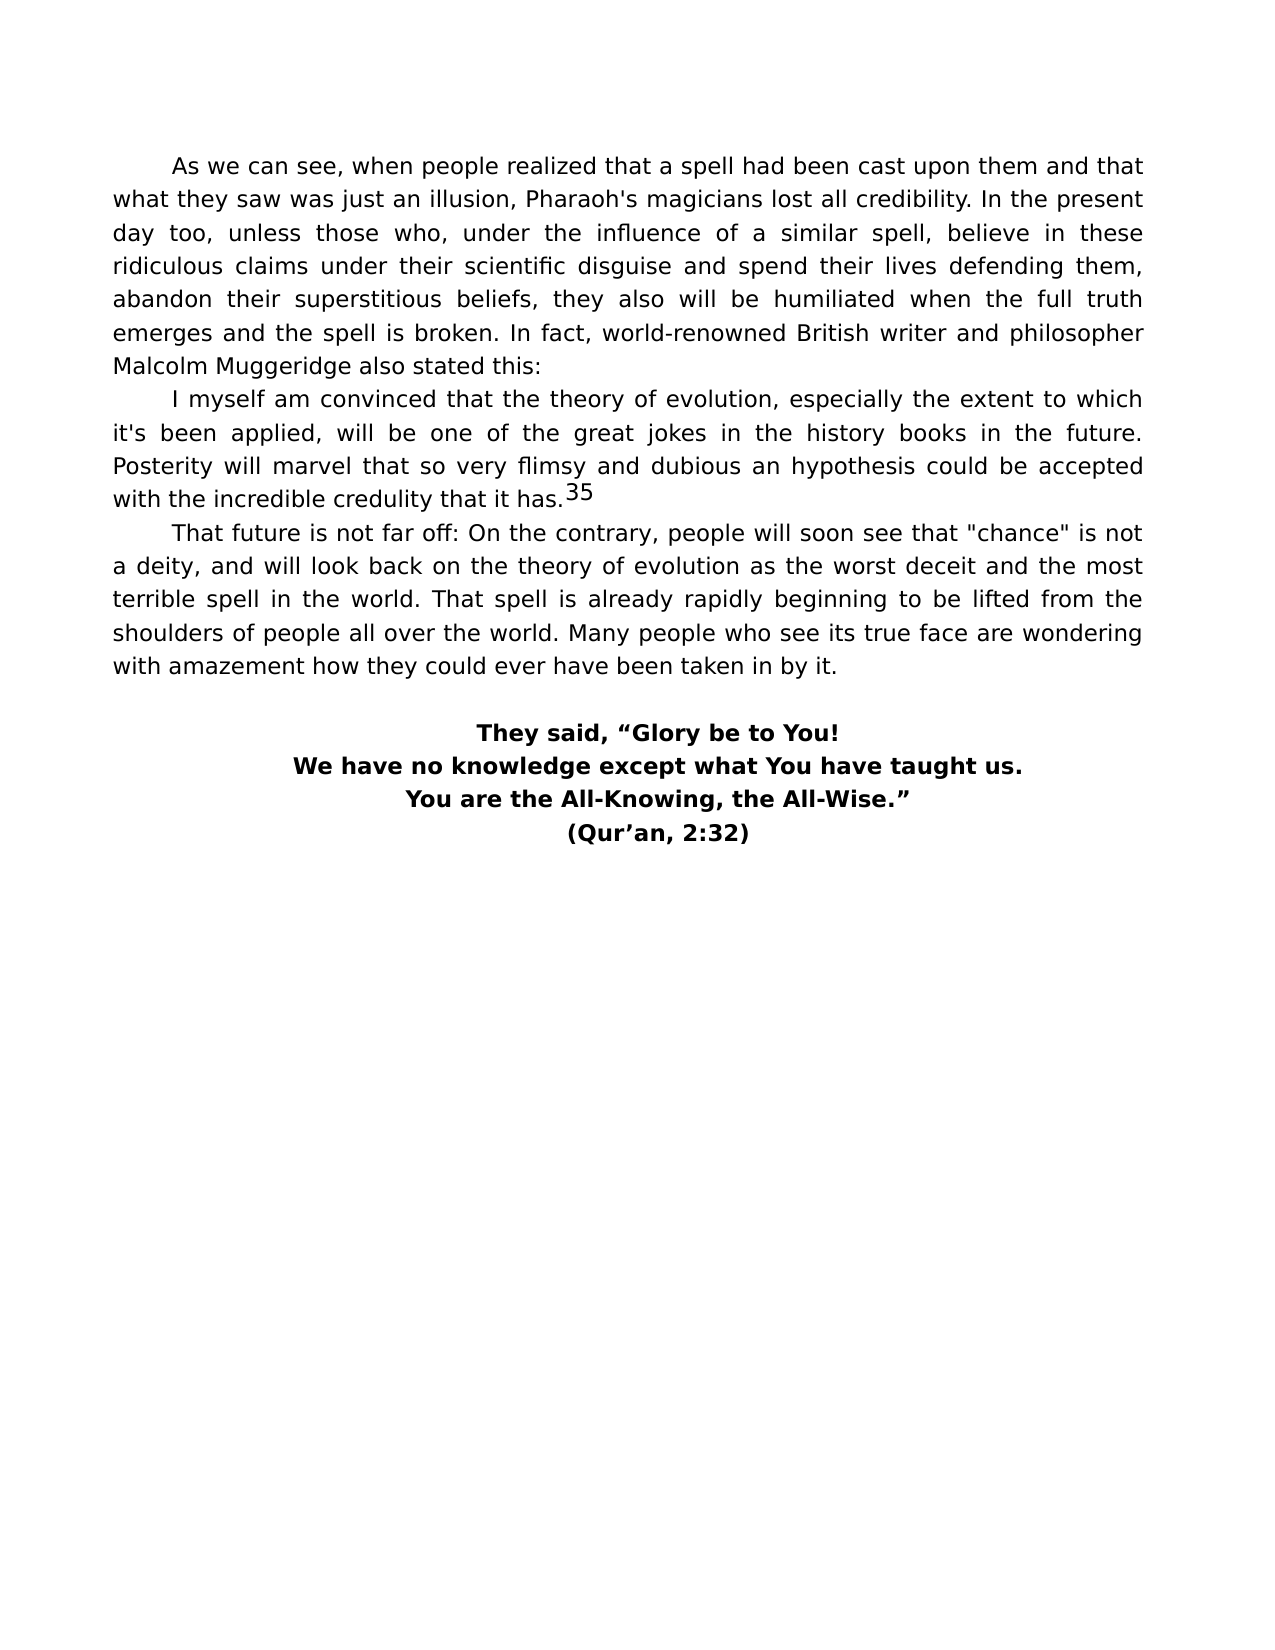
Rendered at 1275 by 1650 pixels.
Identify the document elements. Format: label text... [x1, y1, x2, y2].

text They said, “Glory be to You! [112, 714, 1145, 748]
text (Qur’an, 2:32) [112, 814, 1145, 848]
text You are the All-Knowing, the All-Wise.” [112, 781, 1145, 814]
text I myself am convinced that the theory of evolution, especially the extent to which it's been applied, will be one of the great jokes in the history books in the future. Posterity will marvel that so very flimsy and dubious an hypothesis could be accepted with the incredible credulity that it has.35 [112, 381, 1145, 514]
text As we can see, when people realized that a spell had been cast upon them and that what they saw was just an illusion, Pharaoh's magicians lost all credibility. In the present day too, unless those who, under the influence of a similar spell, believe in these ridiculous claims under their scientific disguise and spend their lives defending them, abandon their superstitious beliefs, they also will be humiliated when the full truth emerges and the spell is broken. In fact, world-renowned British writer and philosopher Malcolm Muggeridge also stated this: [112, 148, 1145, 381]
text We have no knowledge except what You have taught us. [112, 748, 1145, 781]
text That future is not far off: On the contrary, people will soon see that "chance" is not a deity, and will look back on the theory of evolution as the worst deceit and the most terrible spell in the world. That spell is already rapidly beginning to be lifted from the shoulders of people all over the world. Many people who see its true face are wondering with amazement how they could ever have been taken in by it. [112, 514, 1145, 681]
